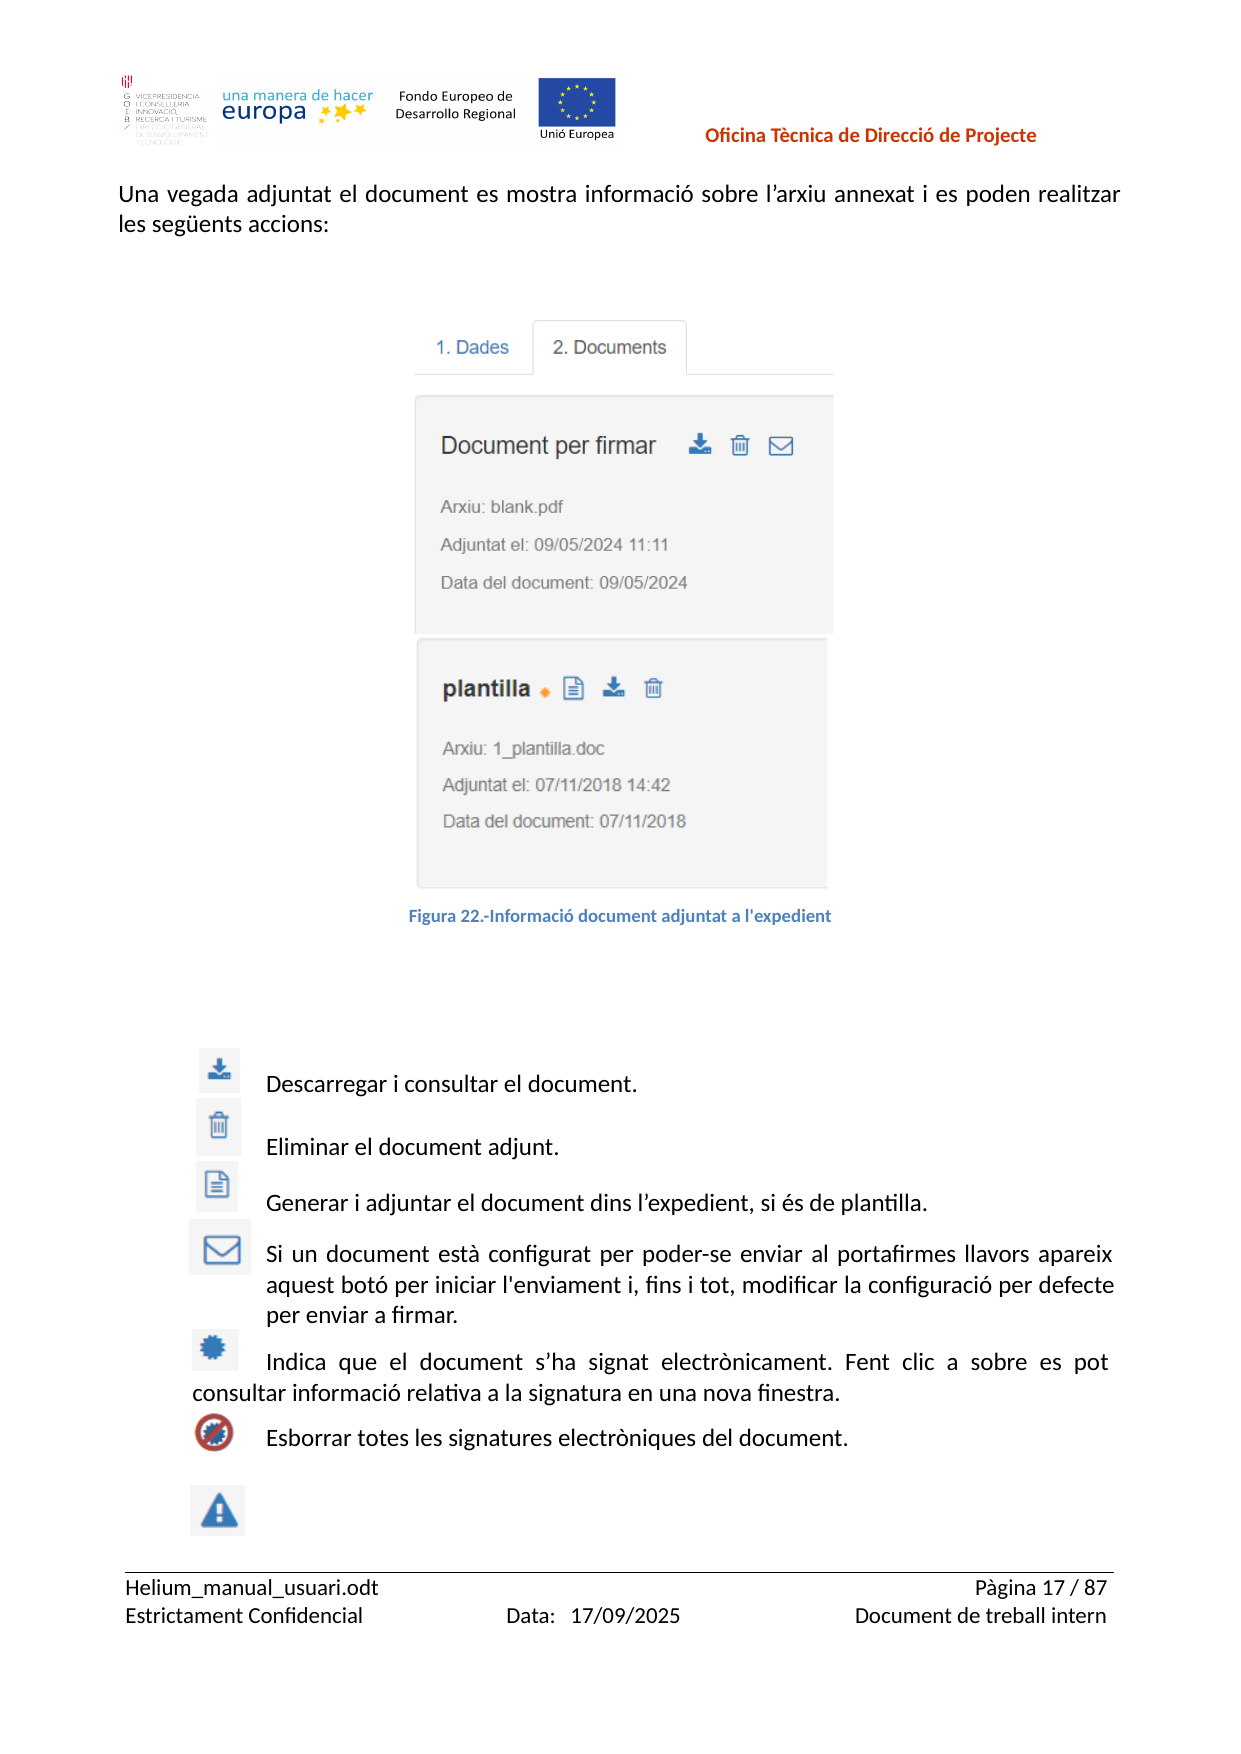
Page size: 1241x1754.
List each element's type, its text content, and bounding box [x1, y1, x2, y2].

text Esborrar totes les signatures electròniques del document. [238, 1407, 1122, 1459]
picture [191, 1329, 239, 1371]
text Figura 22.-Informació document adjuntat a l'expedient [118, 904, 1122, 927]
list Eliminar el document adjunt. [193, 1099, 1122, 1162]
picture [398, 299, 834, 899]
list Descarregar i consultar el document. [193, 1049, 1122, 1099]
picture [196, 1098, 242, 1156]
picture [190, 1485, 245, 1536]
picture [188, 1219, 252, 1275]
picture [191, 1407, 238, 1460]
picture [118, 73, 213, 147]
picture [198, 1048, 240, 1093]
text Una vegada adjuntat el document es mostra informació sobre l’arxiu annexat i es poden realitzar les següents accions: [118, 178, 1122, 239]
text Si un document està configurat per poder-se enviar al portafirmes llavors apareix aquest botó per iniciar l'enviament i, fins i tot, modificar la configuració per defecte per enviar a firmar. [192, 1238, 1122, 1330]
picture [219, 73, 621, 147]
text Indica que el document s’ha signat electrònicament. Fent clic a sobre es pot consultar informació relativa a la signatura en una nova finestra. [192, 1330, 1122, 1407]
list Generar i adjuntar el document dins l’expedient, si és de plantilla. [193, 1162, 1122, 1217]
picture [196, 1161, 238, 1212]
